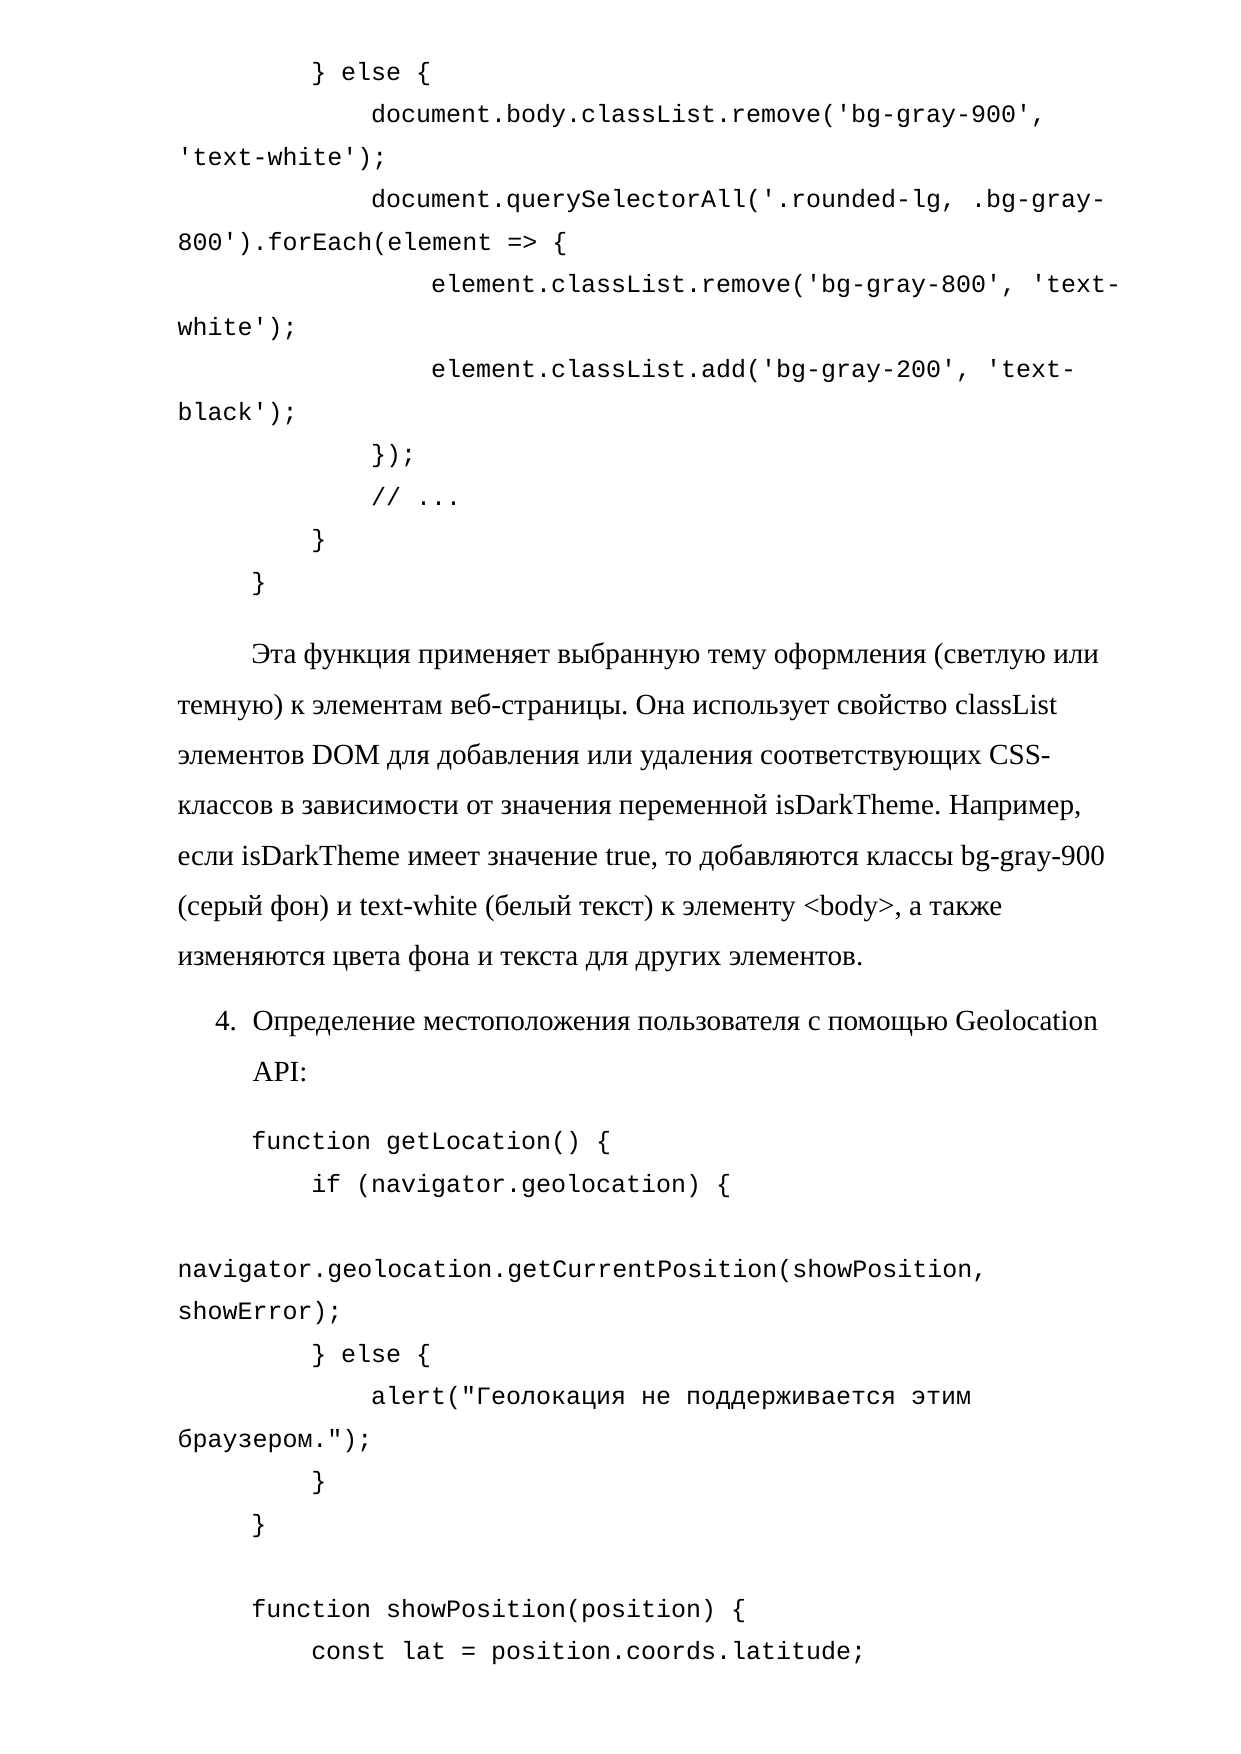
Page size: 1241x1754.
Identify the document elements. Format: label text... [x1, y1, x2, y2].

text if (navigator.geolocation) { [177, 1171, 1122, 1200]
text Эта функция применяет выбранную тему оформления (светлую или темную) к элементам веб-страницы. Она использует свойство classList элементов DOM для добавления или удаления соответствующих CSS-классов в зависимости от значения переменной isDarkTheme. Например, если isDarkTheme имеет значение true, то добавляются классы bg-gray-900 (серый фон) и text-white (белый текст) к элементу <body>, а также изменяются цвета фона и текста для других элементов. [177, 637, 1122, 972]
text const lat = position.coords.latitude; [177, 1639, 1122, 1667]
text element.classList.add('bg-gray-200', 'text-black'); [177, 357, 1122, 427]
list Определение местоположения пользователя с помощью Geolocation API: [215, 1003, 1122, 1087]
text element.classList.remove('bg-gray-800', 'text-white'); [177, 272, 1122, 342]
text } [177, 569, 1122, 597]
text document.body.classList.remove('bg-gray-900', 'text-white'); [177, 102, 1122, 172]
text }); [177, 442, 1122, 470]
text // ... [177, 484, 1122, 512]
text } else { [177, 59, 1122, 87]
text } [177, 1469, 1122, 1497]
text navigator.geolocation.getCurrentPosition(showPosition, showError); [177, 1214, 1122, 1327]
text document.querySelectorAll('.rounded-lg, .bg-gray-800').forEach(element => { [177, 187, 1122, 257]
text } [177, 1511, 1122, 1540]
text alert("Геолокация не поддерживается этим браузером."); [177, 1384, 1122, 1455]
text } [177, 527, 1122, 555]
text function showPosition(position) { [177, 1596, 1122, 1625]
text } else { [177, 1341, 1122, 1370]
text function getLocation() { [177, 1129, 1122, 1157]
